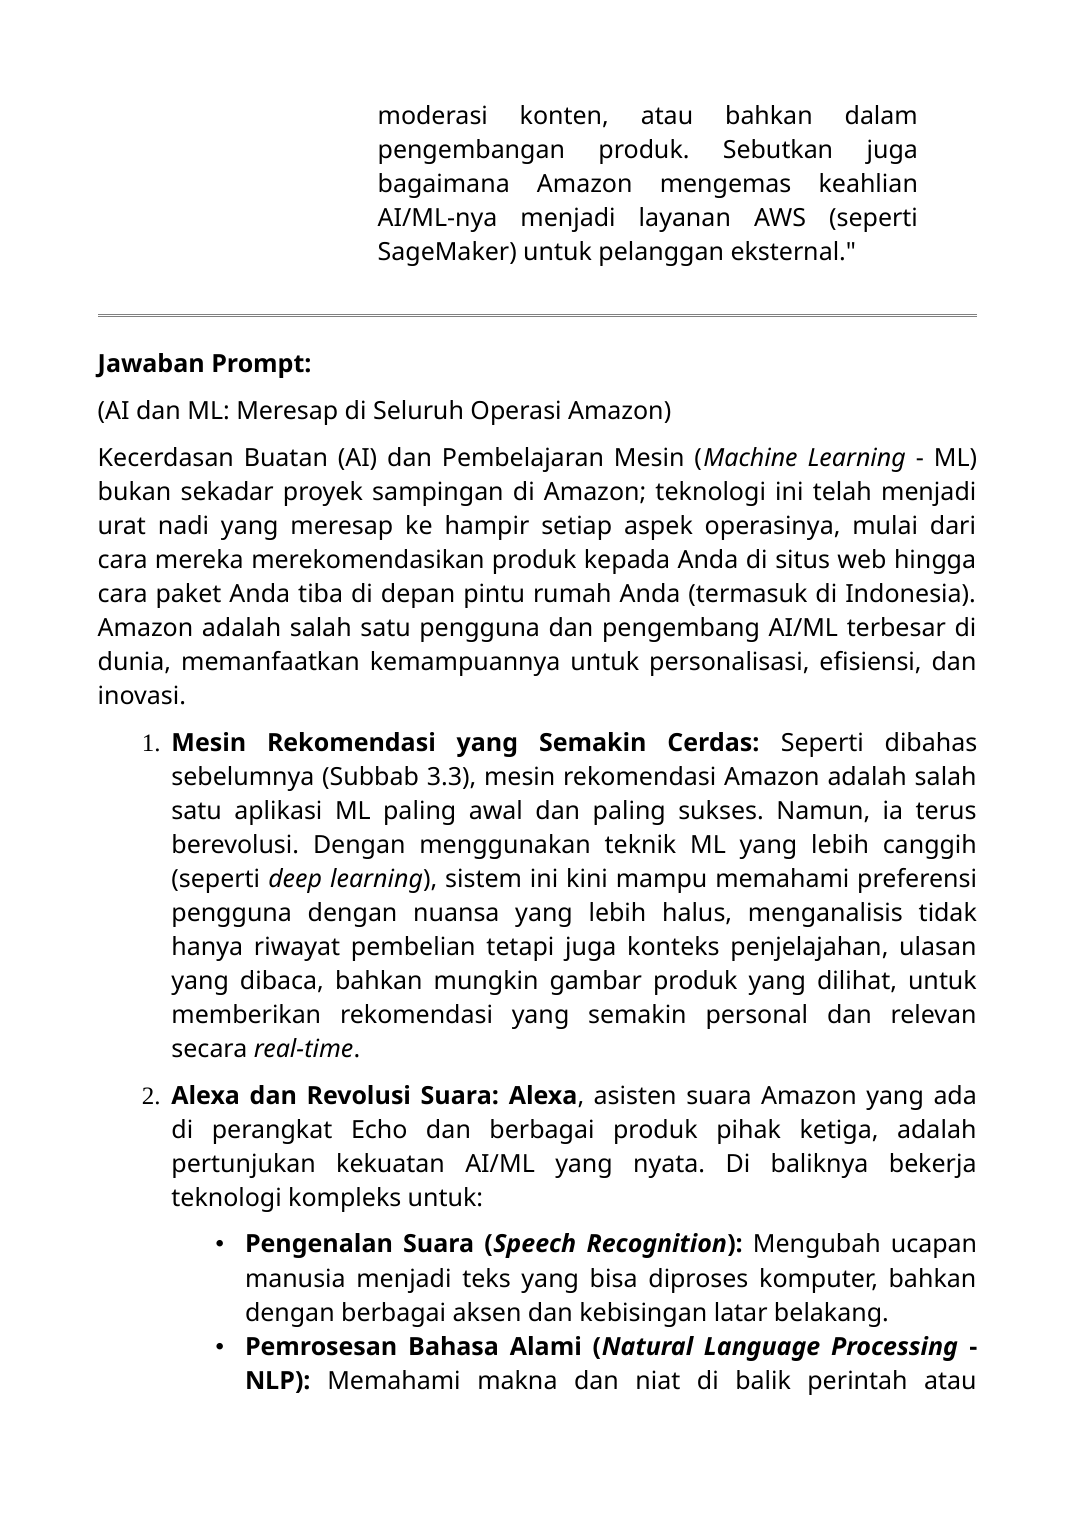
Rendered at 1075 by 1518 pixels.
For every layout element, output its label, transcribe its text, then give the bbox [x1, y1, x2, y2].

text (AI dan ML: Meresap di Seluruh Operasi Amazon) [97, 393, 977, 427]
list moderasi konten, atau bahkan dalam pengembangan produk. Sebutkan juga bagaimana Amazon mengemas keahlian AI/ML-nya menjadi layanan AWS (seperti SageMaker) untuk pelanggan eksternal." [348, 97, 918, 268]
list Pemrosesan Bahasa Alami (Natural Language Processing - NLP): Memahami makna dan niat di balik perintah atau [215, 1328, 977, 1396]
text Kecerdasan Buatan (AI) dan Pembelajaran Mesin (Machine Learning - ML) bukan sekadar proyek sampingan di Amazon; teknologi ini telah menjadi urat nadi yang meresap ke hampir setiap aspek operasinya, mulai dari cara mereka merekomendasikan produk kepada Anda di situs web hingga cara paket Anda tiba di depan pintu rumah Anda (termasuk di Indonesia). Amazon adalah salah satu pengguna dan pengembang AI/ML terbesar di dunia, memanfaatkan kemampuannya untuk personalisasi, efisiensi, dan inovasi. [97, 439, 977, 712]
list Mesin Rekomendasi yang Semakin Cerdas: Seperti dibahas sebelumnya (Subbab 3.3), mesin rekomendasi Amazon adalah salah satu aplikasi ML paling awal dan paling sukses. Namun, ia terus berevolusi. Dengan menggunakan teknik ML yang lebih canggih (seperti deep learning), sistem ini kini mampu memahami preferensi pengguna dengan nuansa yang lebih halus, menganalisis tidak hanya riwayat pembelian tetapi juga konteks penjelajahan, ulasan yang dibaca, bahkan mungkin gambar produk yang dilihat, untuk memberikan rekomendasi yang semakin personal dan relevan secara real-time. [142, 724, 977, 1065]
text Jawaban Prompt: [97, 346, 977, 380]
list Alexa dan Revolusi Suara: Alexa, asisten suara Amazon yang ada di perangkat Echo dan berbagai produk pihak ketiga, adalah pertunjukan kekuatan AI/ML yang nyata. Di baliknya bekerja teknologi kompleks untuk: [142, 1077, 977, 1214]
list Pengenalan Suara (Speech Recognition): Mengubah ucapan manusia menjadi teks yang bisa diproses komputer, bahkan dengan berbagai aksen dan kebisingan latar belakang. [215, 1226, 977, 1328]
